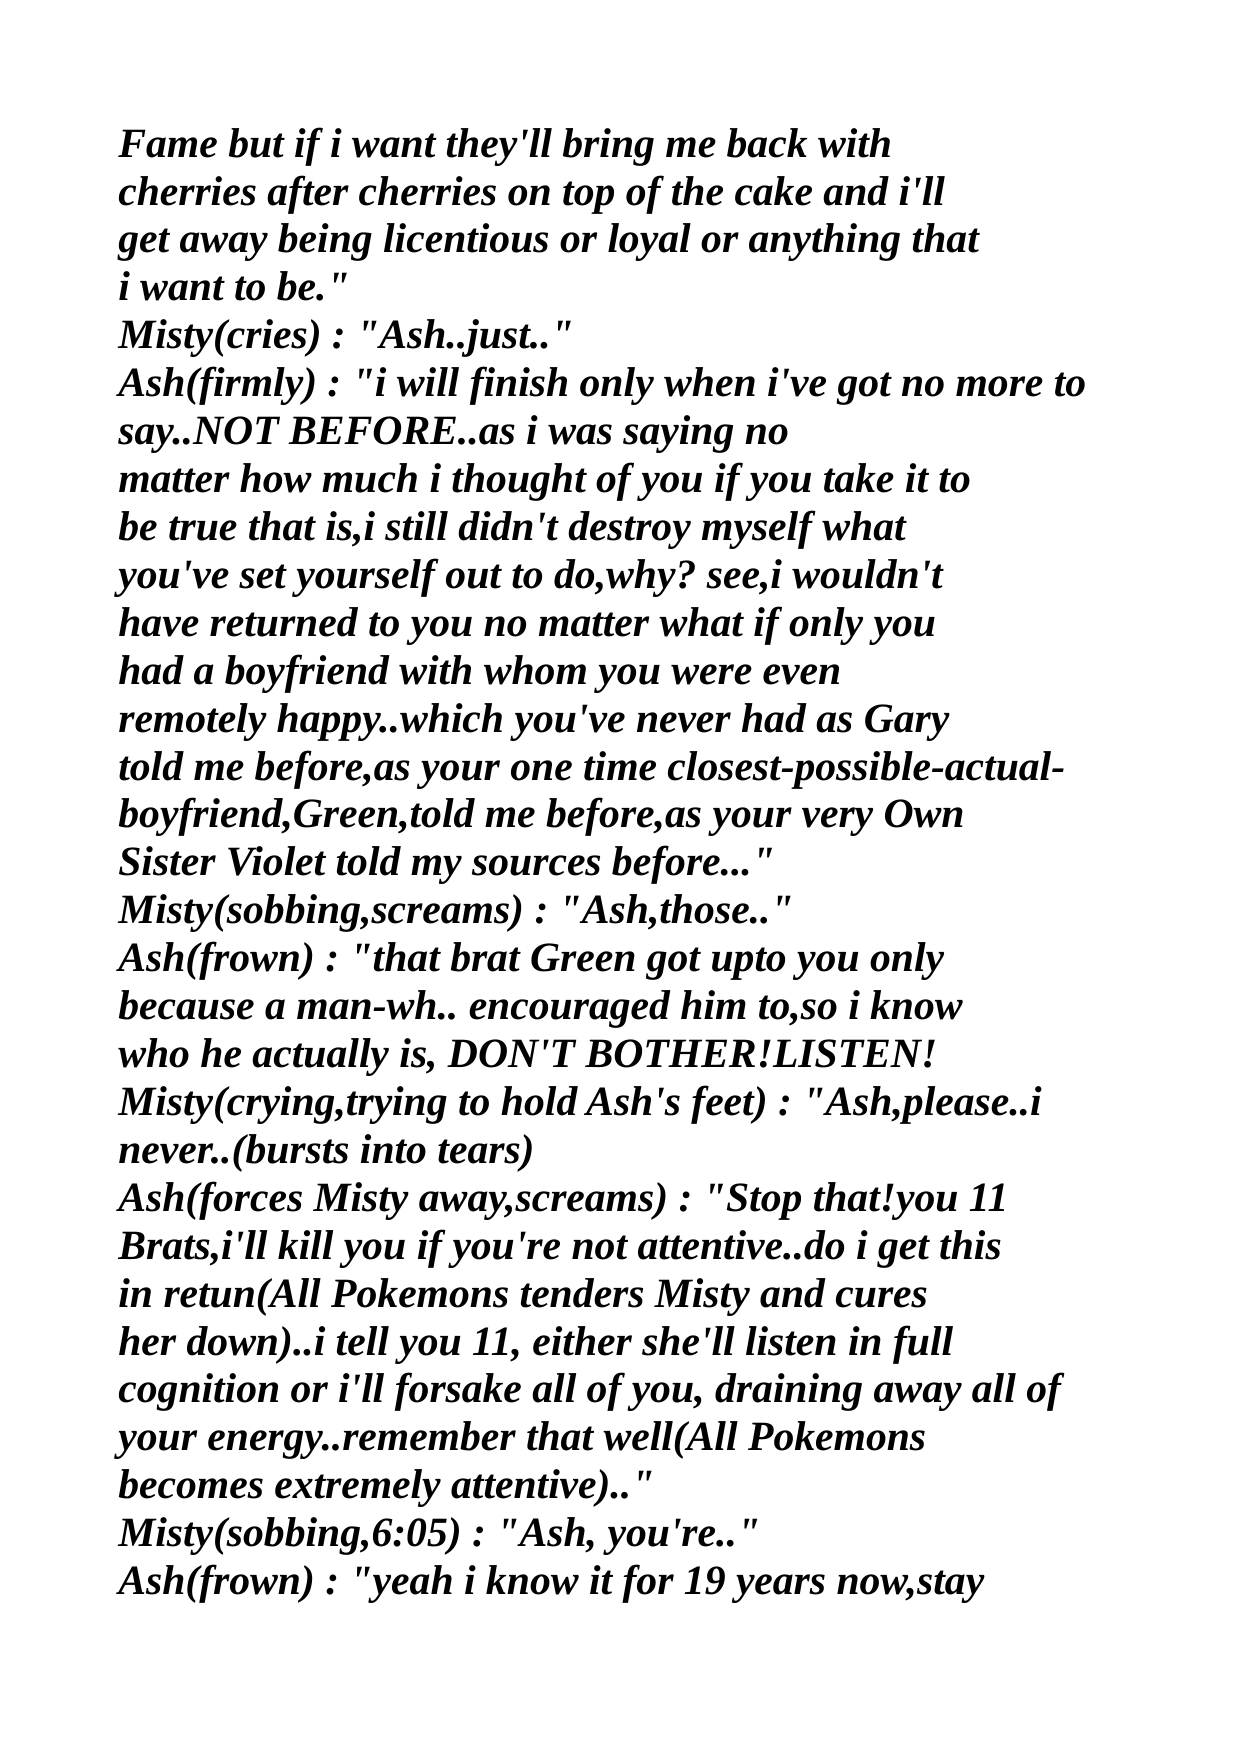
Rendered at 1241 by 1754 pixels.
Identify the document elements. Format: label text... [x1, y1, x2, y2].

text Misty(crying,trying to hold Ash's feet) : "Ash,please..i [118, 1076, 1122, 1124]
text Misty(sobbing,6:05) : "Ash, you're.." [118, 1508, 1122, 1556]
text Ash(firmly) : "i will finish only when i've got no more to say..NOT BEFORE..as i was saying no [118, 358, 1122, 453]
text had a boyfriend with whom you were even [118, 645, 1122, 693]
text Ash(frown) : "that brat Green got upto you only [118, 933, 1122, 981]
text Brats,i'll kill you if you're not attentive..do i get this [118, 1220, 1122, 1268]
text be true that is,i still didn't destroy myself what [118, 501, 1122, 549]
text Misty(sobbing,screams) : "Ash,those.." [118, 885, 1122, 933]
text her down)..i tell you 11, either she'll listen in full [118, 1316, 1122, 1364]
text Ash(forces Misty away,screams) : "Stop that!you 11 [118, 1172, 1122, 1220]
text never..(bursts into tears) [118, 1124, 1122, 1172]
text who he actually is, DON'T BOTHER!LISTEN! [118, 1028, 1122, 1076]
text in retun(All Pokemons tenders Misty and cures [118, 1268, 1122, 1316]
text have returned to you no matter what if only you [118, 597, 1122, 645]
text get away being licentious or loyal or anything that [118, 214, 1122, 262]
text becomes extremely attentive).." [118, 1460, 1122, 1508]
text Sister Violet told my sources before..." [118, 837, 1122, 885]
text Fame but if i want they'll bring me back with [118, 118, 1122, 166]
text i want to be." [118, 262, 1122, 310]
text Misty(cries) : "Ash..just.." [118, 310, 1122, 358]
text remotely happy..which you've never had as Gary [118, 693, 1122, 741]
text because a man-wh.. encouraged him to,so i know [118, 981, 1122, 1028]
text you've set yourself out to do,why? see,i wouldn't [118, 549, 1122, 597]
text cognition or i'll forsake all of you, draining away all of your energy..remember that well(All Pokemons [118, 1364, 1122, 1460]
text matter how much i thought of you if you take it to [118, 453, 1122, 501]
text Ash(frown) : "yeah i know it for 19 years now,stay [118, 1556, 1122, 1603]
text boyfriend,Green,told me before,as your very Own [118, 789, 1122, 837]
text cherries after cherries on top of the cake and i'll [118, 166, 1122, 214]
text told me before,as your one time closest-possible-actual- [118, 741, 1122, 789]
